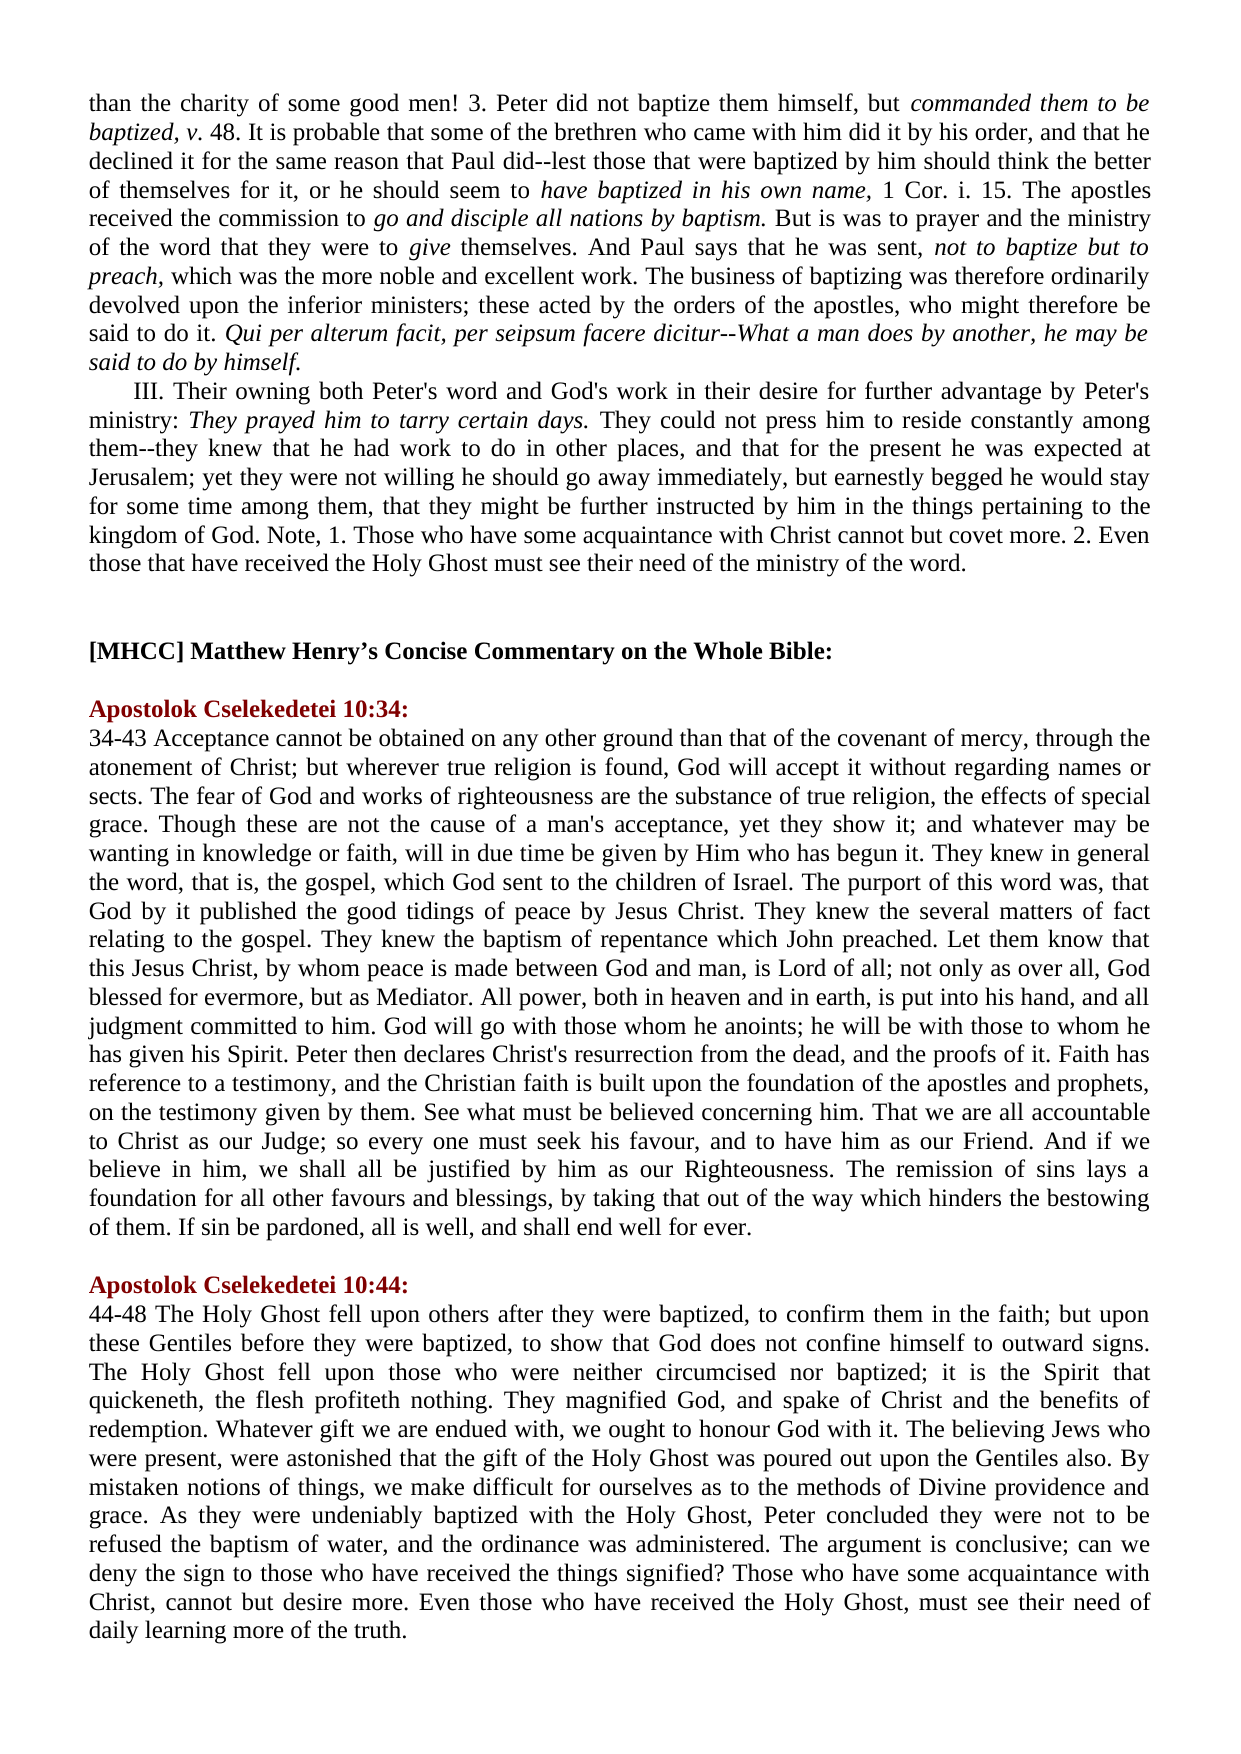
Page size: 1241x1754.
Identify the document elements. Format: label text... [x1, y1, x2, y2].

text 44-48 The Holy Ghost fell upon others after they were baptized, to confirm them in the faith; but upon these Gentiles before they were baptized, to show that God does not confine himself to outward signs. The Holy Ghost fell upon those who were neither circumcised nor baptized; it is the Spirit that quickeneth, the flesh profiteth nothing. They magnified God, and spake of Christ and the benefits of redemption. Whatever gift we are endued with, we ought to honour God with it. The believing Jews who were present, were astonished that the gift of the Holy Ghost was poured out upon the Gentiles also. By mistaken notions of things, we make difficult for ourselves as to the methods of Divine providence and grace. As they were undeniably baptized with the Holy Ghost, Peter concluded they were not to be refused the baptism of water, and the ordinance was administered. The argument is conclusive; can we deny the sign to those who have received the things signified? Those who have some acquaintance with Christ, cannot but desire more. Even those who have received the Holy Ghost, must see their need of daily learning more of the truth. [88, 1299, 1152, 1644]
text Apostolok Cselekedetei 10:34: [88, 694, 1152, 723]
text Apostolok Cselekedetei 10:44: [88, 1270, 1152, 1299]
text [MHCC] Matthew Henry’s Concise Commentary on the Whole Bible: [88, 636, 1152, 665]
text 34-43 Acceptance cannot be obtained on any other ground than that of the covenant of mercy, through the atonement of Christ; but wherever true religion is found, God will accept it without regarding names or sects. The fear of God and works of righteousness are the substance of true religion, the effects of special grace. Though these are not the cause of a man's acceptance, yet they show it; and whatever may be wanting in knowledge or faith, will in due time be given by Him who has begun it. They knew in general the word, that is, the gospel, which God sent to the children of Israel. The purport of this word was, that God by it published the good tidings of peace by Jesus Christ. They knew the several matters of fact relating to the gospel. They knew the baptism of repentance which John preached. Let them know that this Jesus Christ, by whom peace is made between God and man, is Lord of all; not only as over all, God blessed for evermore, but as Mediator. All power, both in heaven and in earth, is put into his hand, and all judgment committed to him. God will go with those whom he anoints; he will be with those to whom he has given his Spirit. Peter then declares Christ's resurrection from the dead, and the proofs of it. Faith has reference to a testimony, and the Christian faith is built upon the foundation of the apostles and prophets, on the testimony given by them. See what must be believed concerning him. That we are all accountable to Christ as our Judge; so every one must seek his favour, and to have him as our Friend. And if we believe in him, we shall all be justified by him as our Righteousness. The remission of sins lays a foundation for all other favours and blessings, by taking that out of the way which hinders the bestowing of them. If sin be pardoned, all is well, and shall end well for ever. [88, 723, 1152, 1241]
text than the charity of some good men! 3. Peter did not baptize them himself, but commanded them to be baptized, v. 48. It is probable that some of the brethren who came with him did it by his order, and that he declined it for the same reason that Paul did--lest those that were baptized by him should think the better of themselves for it, or he should seem to have baptized in his own name, 1 Cor. i. 15. The apostles received the commission to go and disciple all nations by baptism. But is was to prayer and the ministry of the word that they were to give themselves. And Paul says that he was sent, not to baptize but to preach, which was the more noble and excellent work. The business of baptizing was therefore ordinarily devolved upon the inferior ministers; these acted by the orders of the apostles, who might therefore be said to do it. Qui per alterum facit, per seipsum facere dicitur--What a man does by another, he may be said to do by himself. [88, 88, 1152, 376]
text III. Their owning both Peter's word and God's work in their desire for further advantage by Peter's ministry: They prayed him to tarry certain days. They could not press him to reside constantly among them--they knew that he had work to do in other places, and that for the present he was expected at Jerusalem; yet they were not willing he should go away immediately, but earnestly begged he would stay for some time among them, that they might be further instructed by him in the things pertaining to the kingdom of God. Note, 1. Those who have some acquaintance with Christ cannot but covet more. 2. Even those that have received the Holy Ghost must see their need of the ministry of the word. [88, 376, 1152, 577]
